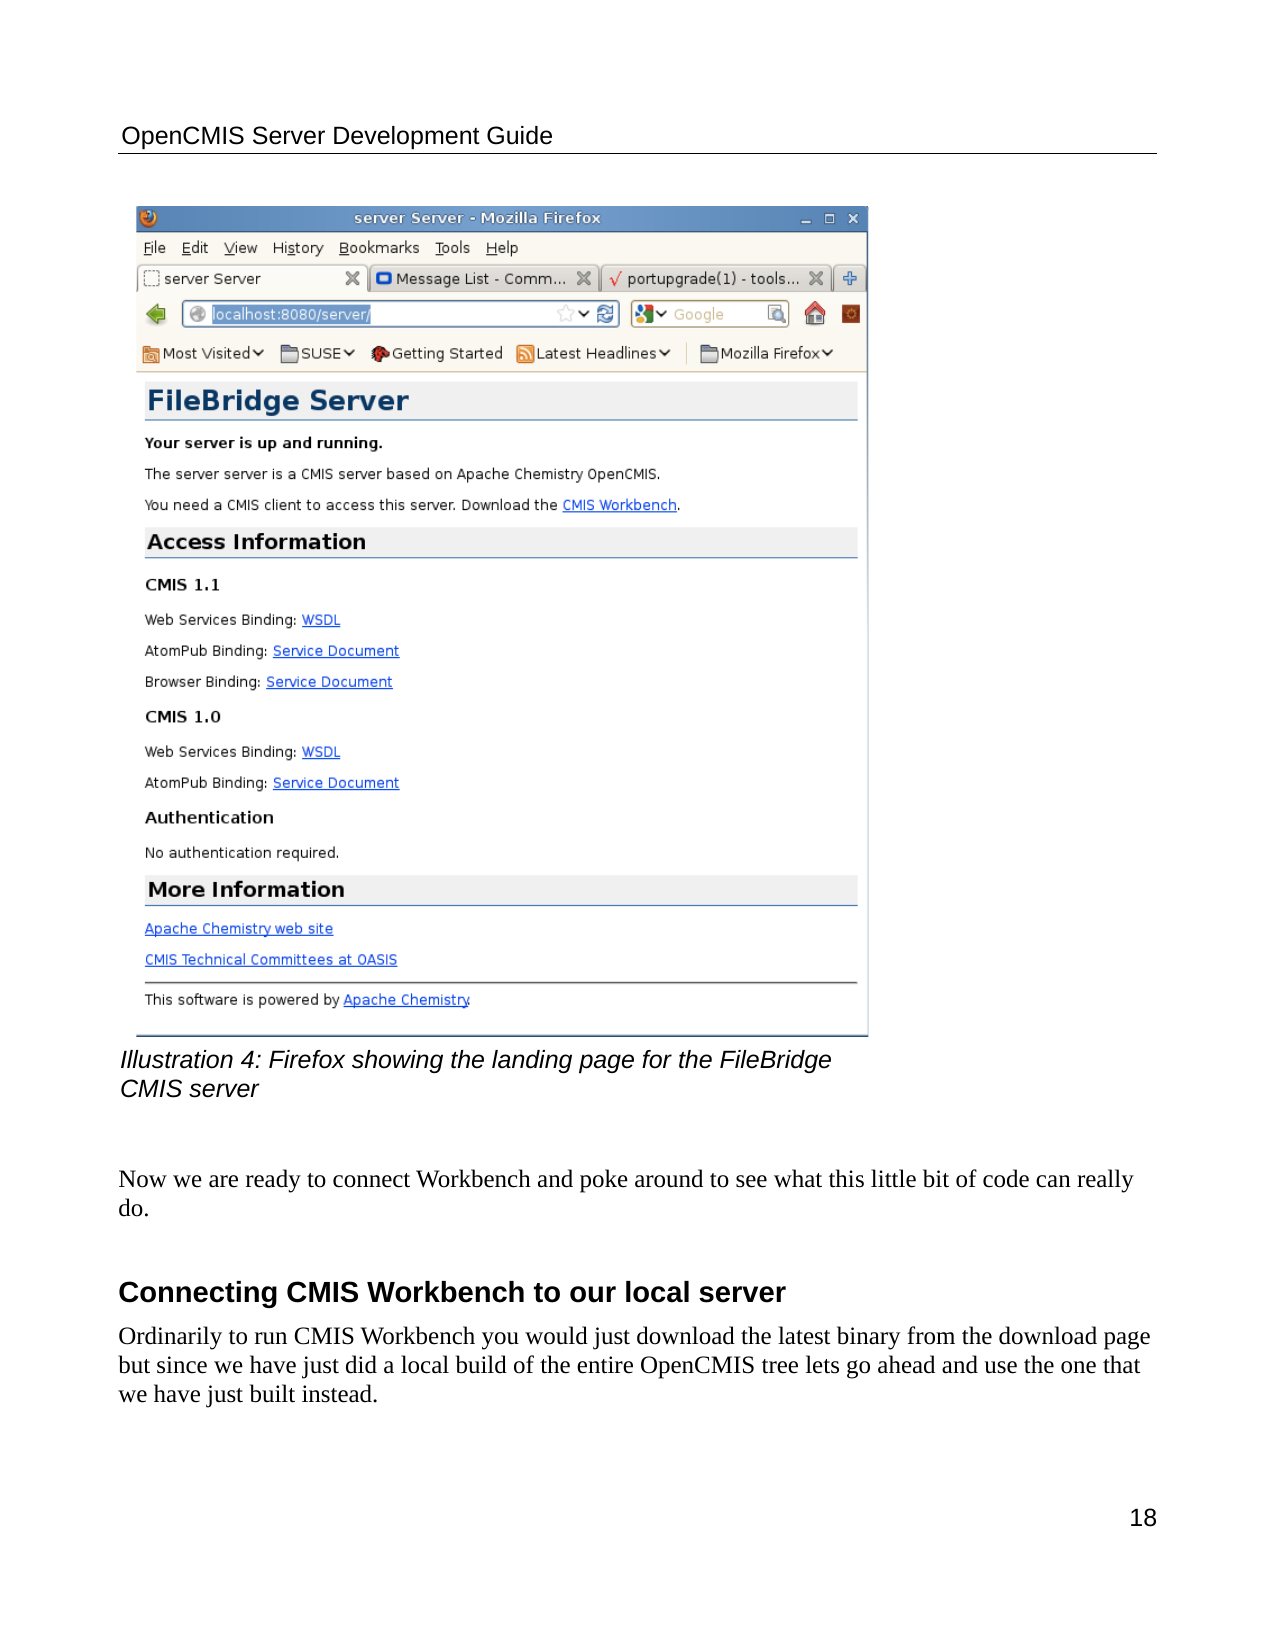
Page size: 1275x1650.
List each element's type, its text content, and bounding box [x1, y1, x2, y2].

text Ordinarily to run CMIS Workbench you would just download the latest binary from the download page but since we have just did a local build of the entire OpenCMIS tree lets go ahead and use the one that we have just built instead. [118, 1321, 1157, 1407]
text Now we are ready to connect Workbench and poke around to see what this little bit of code can really do. [118, 1164, 1157, 1221]
picture [136, 206, 869, 1037]
subtitle Connecting CMIS Workbench to our local server [118, 1275, 1157, 1309]
text Illustration 4: Firefox showing the landing page for the FileBridge CMIS server [120, 1046, 885, 1103]
